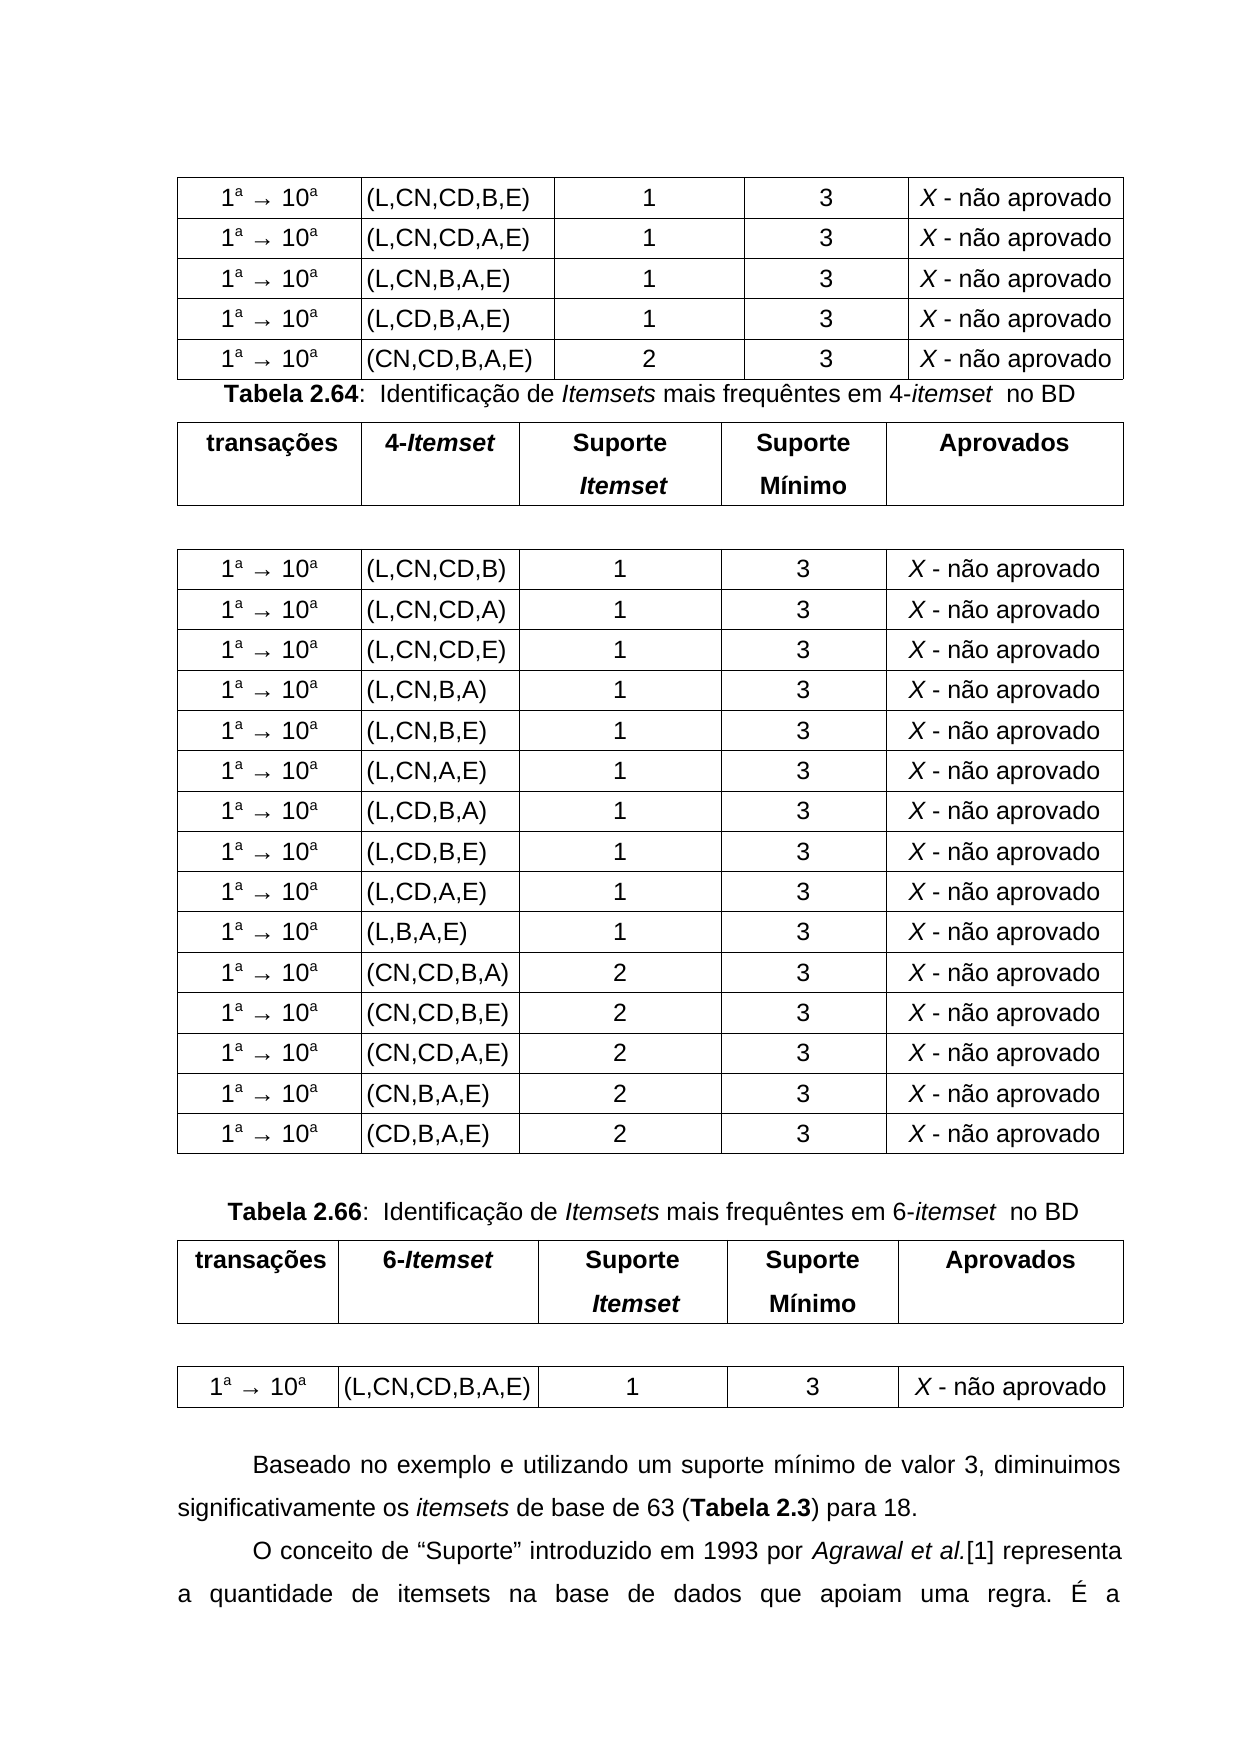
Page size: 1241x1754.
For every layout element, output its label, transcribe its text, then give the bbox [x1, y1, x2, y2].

table_cell X - não aprovado [909, 178, 1123, 217]
table_cell X - não aprovado [909, 259, 1123, 298]
table_cell 1a → 10a [178, 1034, 361, 1073]
table_cell 3 [722, 1034, 886, 1073]
table_cell X - não aprovado [887, 711, 1123, 750]
table_cell (CN,CD,A,E) [362, 1034, 519, 1073]
table_cell 2 [520, 1114, 721, 1153]
table_header Aprovados [887, 423, 1123, 505]
table_cell X - não aprovado [887, 792, 1123, 831]
table_cell 3 [722, 1074, 886, 1113]
table_cell 3 [745, 219, 908, 258]
table_cell (L,CN,A,E) [362, 751, 519, 791]
table_cell (L,CN,CD,A,E) [362, 219, 554, 258]
table_cell 3 [745, 259, 908, 298]
table_cell 1a → 10a [178, 993, 361, 1032]
table_cell (L,CN,B,E) [362, 711, 519, 750]
table_header transações [178, 423, 361, 505]
table_cell (L,CN,B,A) [362, 671, 519, 710]
table_cell X - não aprovado [887, 1114, 1123, 1153]
table_cell (CN,CD,B,A) [362, 953, 519, 992]
table_cell 1 [555, 178, 744, 217]
table_cell 1a → 10a [178, 872, 361, 911]
table_cell 3 [745, 299, 908, 338]
table_cell (L,CD,A,E) [362, 872, 519, 911]
table_cell 1a → 10a [178, 751, 361, 791]
table_cell X - não aprovado [887, 993, 1123, 1032]
table_cell 3 [745, 178, 908, 217]
table_cell 3 [745, 340, 908, 379]
table_cell 2 [555, 340, 744, 379]
table_header Aprovados [899, 1241, 1123, 1323]
table_cell 1a → 10a [178, 630, 361, 669]
text O conceito de “Suporte” introduzido em 1993 por Agrawal et al.[1] representa a quantidade de itemsets na base de dados que apoiam uma regra. É a [177, 1536, 1122, 1608]
table_cell 1a → 10a [178, 259, 361, 298]
table_cell 3 [722, 590, 886, 629]
table_cell 1 [520, 832, 721, 871]
table_cell 1a → 10a [178, 912, 361, 952]
table_header 1a → 10a [178, 550, 361, 589]
table_header (L,CN,CD,B) [362, 550, 519, 589]
table_header 4-Itemset [362, 423, 519, 505]
table_cell 2 [520, 953, 721, 992]
table_cell 3 [722, 912, 886, 952]
table_cell X - não aprovado [887, 912, 1123, 952]
table_cell X - não aprovado [887, 590, 1123, 629]
table_cell 1 [555, 259, 744, 298]
table_cell 1a → 10a [178, 340, 361, 379]
table_cell X - não aprovado [887, 953, 1123, 992]
table_cell (L,CN,CD,A) [362, 590, 519, 629]
table_cell 1a → 10a [178, 1114, 361, 1153]
table_cell 1 [520, 630, 721, 669]
table_header Suporte Itemset [539, 1241, 727, 1323]
table_cell 1 [555, 299, 744, 338]
table_cell (CN,CD,B,E) [362, 993, 519, 1032]
table_cell 1a → 10a [178, 953, 361, 992]
table_cell 3 [722, 993, 886, 1032]
table_cell 1a → 10a [178, 1074, 361, 1113]
table_cell 3 [722, 630, 886, 669]
table_cell 2 [520, 1074, 721, 1113]
table_cell X - não aprovado [887, 751, 1123, 791]
table_header (L,CN,CD,B,A,E) [339, 1367, 538, 1407]
table_header 3 [728, 1367, 898, 1407]
table_cell 3 [722, 1114, 886, 1153]
table_cell 1a → 10a [178, 219, 361, 258]
table_cell X - não aprovado [909, 219, 1123, 258]
table_cell X - não aprovado [887, 630, 1123, 669]
table_cell (CN,CD,B,A,E) [362, 340, 554, 379]
table_cell 1a → 10a [178, 711, 361, 750]
table_cell 1 [555, 219, 744, 258]
table_cell X - não aprovado [909, 299, 1123, 338]
table_cell X - não aprovado [887, 872, 1123, 911]
table_cell 2 [520, 993, 721, 1032]
table_cell 1 [520, 872, 721, 911]
table_cell 1 [520, 751, 721, 791]
table_header Suporte Itemset [520, 423, 721, 505]
table_header 1 [520, 550, 721, 589]
table_cell 3 [722, 671, 886, 710]
text Tabela 2.66: Identificação de Itemsets mais frequêntes em 6-itemset no BD [177, 1197, 1122, 1225]
table_header transações [178, 1241, 338, 1323]
table_cell X - não aprovado [887, 832, 1123, 871]
table_cell 1a → 10a [178, 671, 361, 710]
table_cell 3 [722, 711, 886, 750]
table_cell (L,CD,B,A,E) [362, 299, 554, 338]
table_cell X - não aprovado [887, 1034, 1123, 1073]
table_header 1a → 10a [178, 1367, 338, 1407]
table_cell 3 [722, 832, 886, 871]
table_cell 1 [520, 590, 721, 629]
table_cell 1 [520, 711, 721, 750]
table_cell 3 [722, 751, 886, 791]
table_header X - não aprovado [899, 1367, 1123, 1407]
table_header 3 [722, 550, 886, 589]
text Tabela 2.64: Identificação de Itemsets mais frequêntes em 4-itemset no BD [177, 380, 1122, 408]
table_cell 3 [722, 792, 886, 831]
table_cell 1a → 10a [178, 299, 361, 338]
table_cell (CD,B,A,E) [362, 1114, 519, 1153]
table_cell (L,B,A,E) [362, 912, 519, 952]
table_cell 1a → 10a [178, 792, 361, 831]
table_header X - não aprovado [887, 550, 1123, 589]
table_cell (L,CD,B,E) [362, 832, 519, 871]
table_cell 1a → 10a [178, 178, 361, 217]
table_cell 3 [722, 953, 886, 992]
table_cell (L,CN,CD,B,E) [362, 178, 554, 217]
table_header 6-Itemset [339, 1241, 538, 1323]
table_cell X - não aprovado [909, 340, 1123, 379]
table_cell (L,CN,CD,E) [362, 630, 519, 669]
table_cell 1a → 10a [178, 832, 361, 871]
table_cell 1 [520, 671, 721, 710]
table_cell 1 [520, 792, 721, 831]
table_header Suporte Mínimo [728, 1241, 898, 1323]
table_cell 3 [722, 872, 886, 911]
text Baseado no exemplo e utilizando um suporte mínimo de valor 3, diminuimos significativamente os itemsets de base de 63 (Tabela 2.3) para 18. [177, 1450, 1122, 1522]
table_cell (L,CD,B,A) [362, 792, 519, 831]
table_header Suporte Mínimo [722, 423, 886, 505]
table_cell (L,CN,B,A,E) [362, 259, 554, 298]
table_cell 1 [520, 912, 721, 952]
table_cell 2 [520, 1034, 721, 1073]
table_cell X - não aprovado [887, 671, 1123, 710]
table_cell X - não aprovado [887, 1074, 1123, 1113]
table_cell (CN,B,A,E) [362, 1074, 519, 1113]
table_header 1 [539, 1367, 727, 1407]
table_cell 1a → 10a [178, 590, 361, 629]
